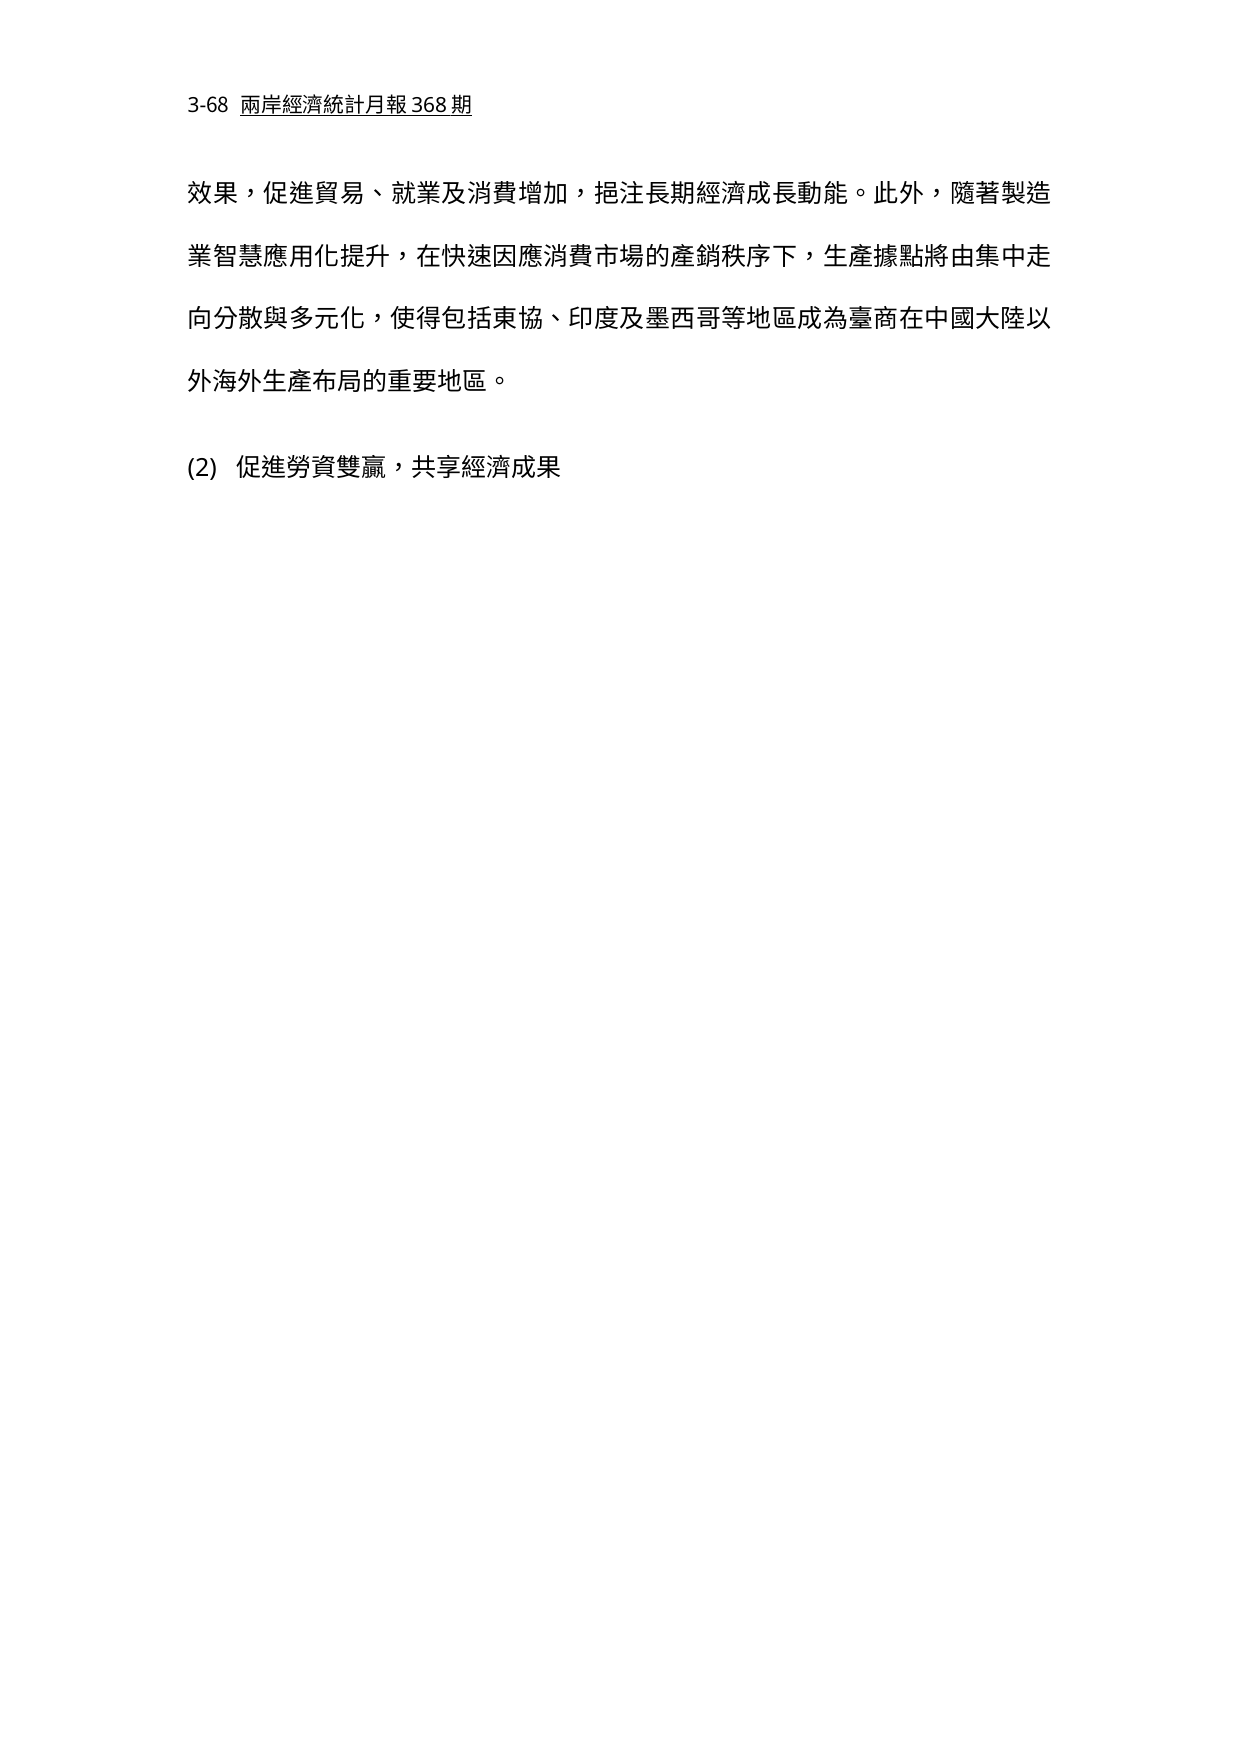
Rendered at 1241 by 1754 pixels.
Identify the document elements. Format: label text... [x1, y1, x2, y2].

text 效果，促進貿易、就業及消費增加，挹注長期經濟成長動能。此外，隨著製造業智慧應用化提升，在快速因應消費市場的產銷秩序下，生產據點將由集中走向分散與多元化，使得包括東協、印度及墨西哥等地區成為臺商在中國大陸以外海外生產布局的重要地區。 [187, 150, 1053, 400]
list 促進勞資雙贏，共享經濟成果 [187, 424, 1053, 486]
